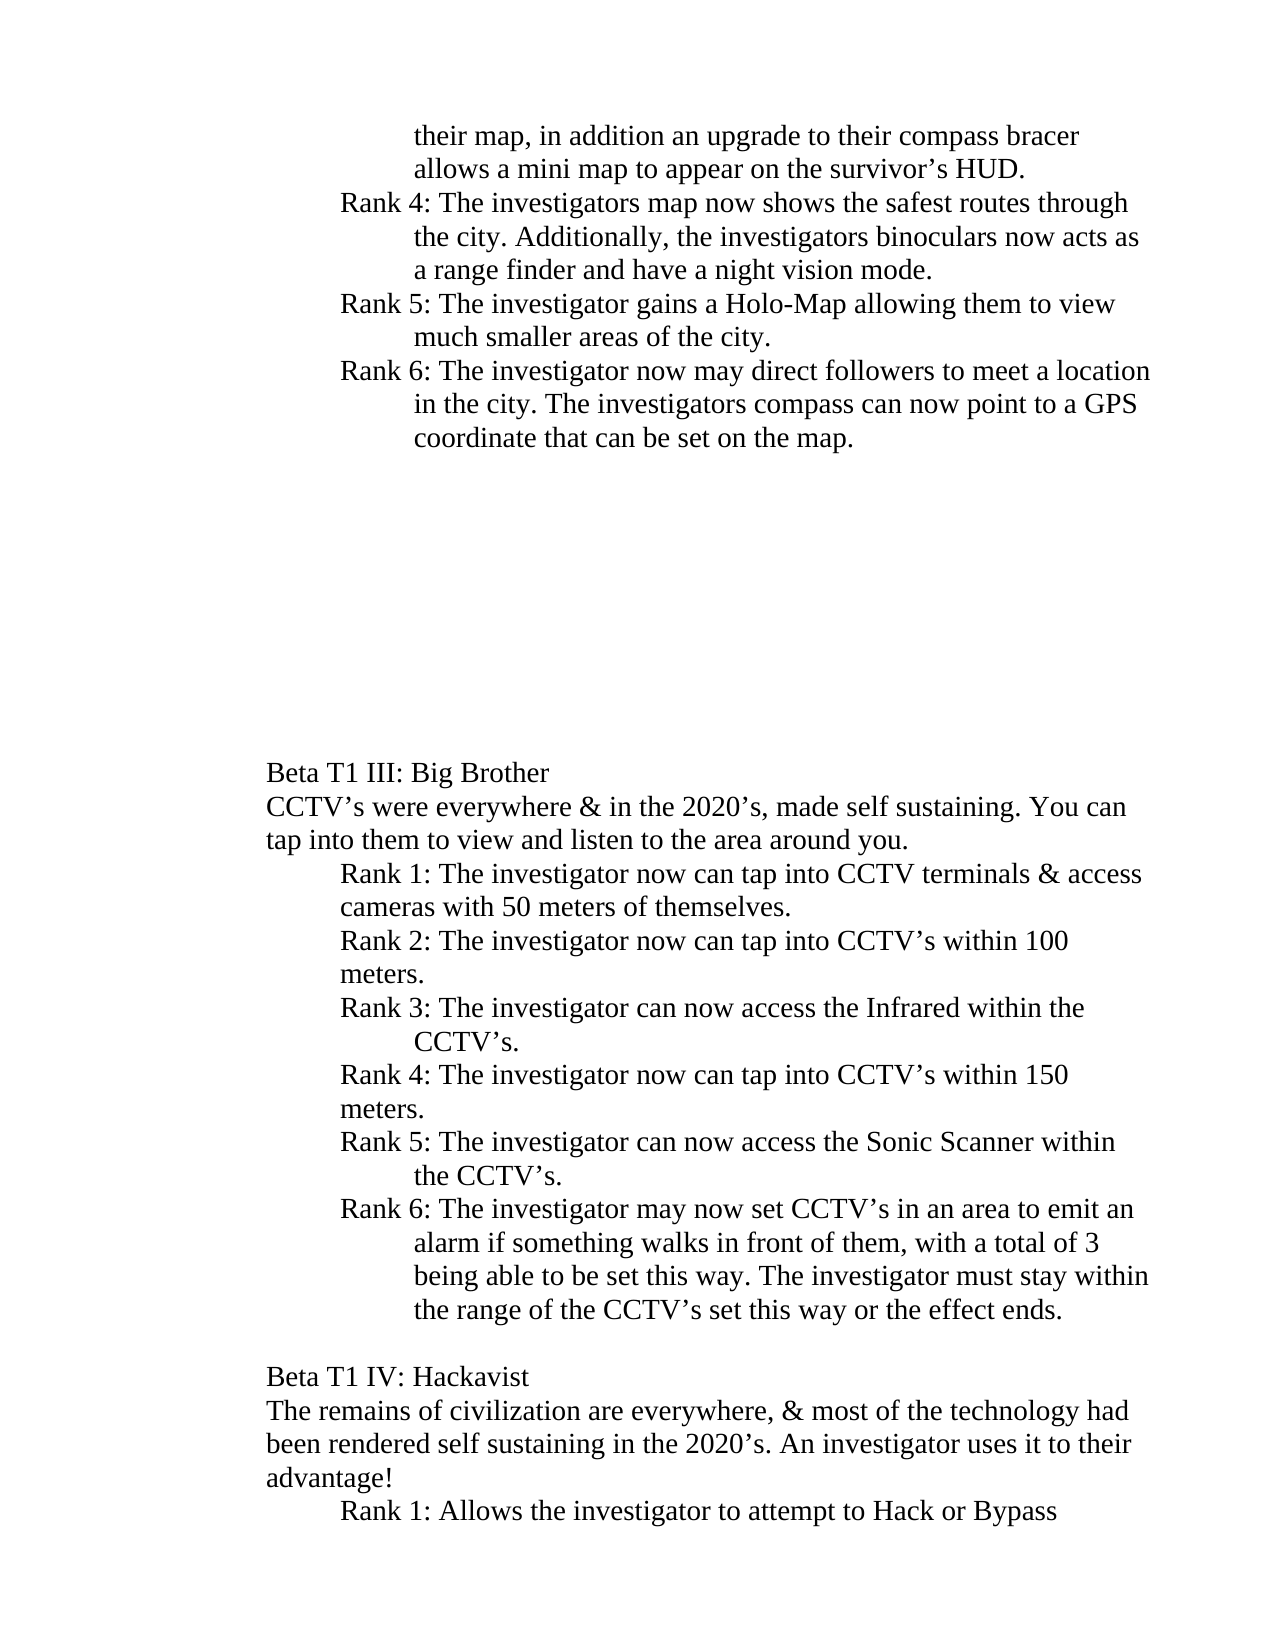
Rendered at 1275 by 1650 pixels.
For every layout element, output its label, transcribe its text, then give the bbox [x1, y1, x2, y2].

text Beta T1 IV: Hackavist [118, 1359, 1157, 1393]
text Rank 6: The investigator may now set CCTV’s in an area to emit an alarm if something walks in front of them, with a total of 3 being able to be set this way. The investigator must stay within the range of the CCTV’s set this way or the effect ends. [118, 1191, 1157, 1326]
text Rank 6: The investigator now may direct followers to meet a location in the city. The investigators compass can now point to a GPS coordinate that can be set on the map. [118, 353, 1157, 453]
text Rank 5: The investigator gains a Holo-Map allowing them to view much smaller areas of the city. [118, 286, 1157, 353]
text Beta T1 III: Big Brother [118, 755, 1157, 789]
text Rank 5: The investigator can now access the Sonic Scanner within the CCTV’s. [118, 1124, 1157, 1191]
text Rank 4: The investigator now can tap into CCTV’s within 150 meters. [118, 1057, 1157, 1124]
text The remains of civilization are everywhere, & most of the technology had been rendered self sustaining in the 2020’s. An investigator uses it to their advantage! [118, 1393, 1157, 1493]
text Rank 3: The investigator can now access the Infrared within the CCTV’s. [118, 990, 1157, 1057]
text their map, in addition an upgrade to their compass bracer allows a mini map to appear on the survivor’s HUD. [118, 118, 1157, 185]
text Rank 1: The investigator now can tap into CCTV terminals & access cameras with 50 meters of themselves. [118, 856, 1157, 923]
text Rank 2: The investigator now can tap into CCTV’s within 100 meters. [118, 923, 1157, 990]
text CCTV’s were everywhere & in the 2020’s, made self sustaining. You can tap into them to view and listen to the area around you. [118, 789, 1157, 856]
text Rank 4: The investigators map now shows the safest routes through the city. Additionally, the investigators binoculars now acts as a range finder and have a night vision mode. [118, 185, 1157, 286]
text Rank 1: Allows the investigator to attempt to Hack or Bypass [118, 1493, 1157, 1527]
